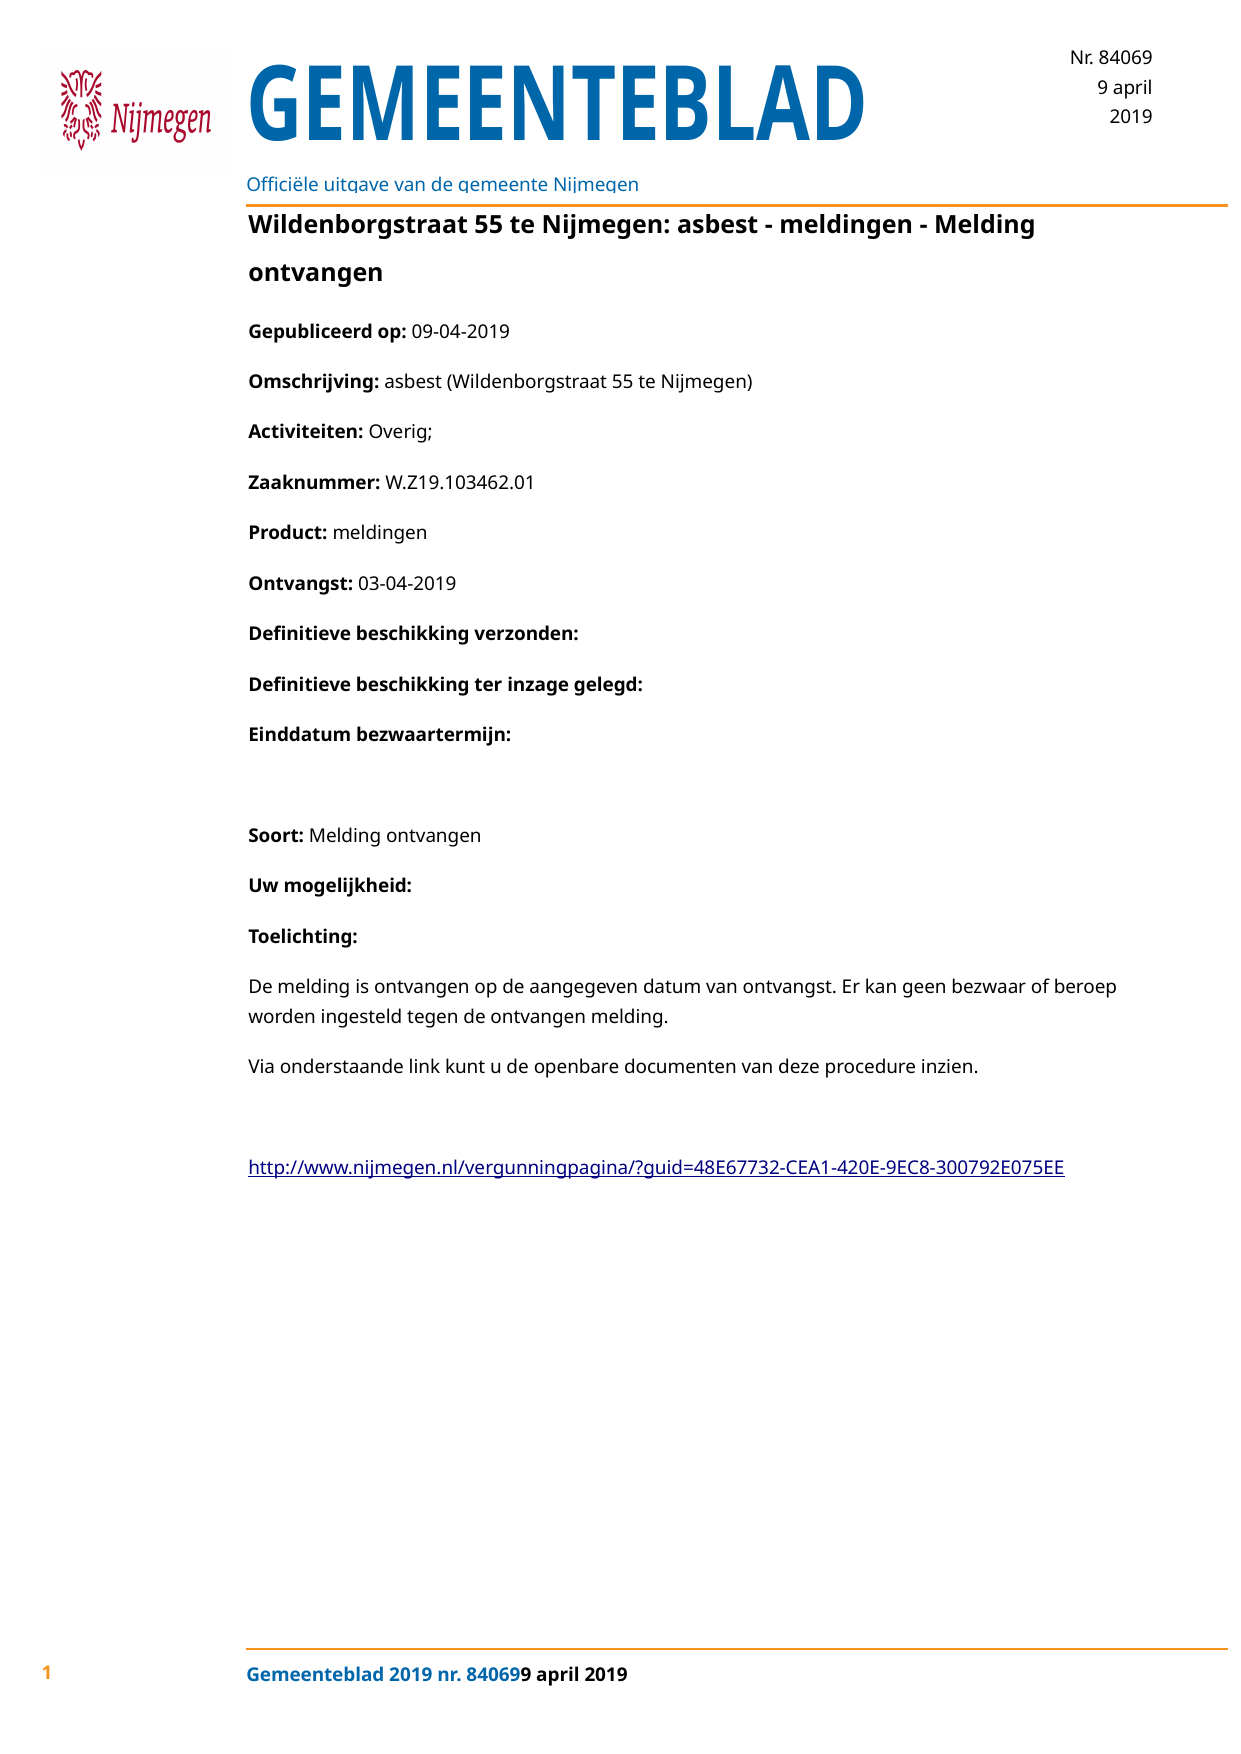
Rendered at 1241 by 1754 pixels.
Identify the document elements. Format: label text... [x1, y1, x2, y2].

text Via onderstaande link kunt u de openbare documenten van deze procedure inzien. [248, 1053, 1152, 1079]
picture [41, 47, 231, 172]
text Einddatum bezwaartermijn: [248, 721, 1152, 747]
text Uw mogelijkheid: [248, 872, 1152, 898]
text Ontvangst: 03-04-2019 [248, 570, 1152, 596]
text Toelichting: [248, 923, 1152, 949]
text Omschrijving: asbest (Wildenborgstraat 55 te Nijmegen) [248, 368, 1152, 394]
text Definitieve beschikking verzonden: [248, 620, 1152, 646]
text Product: meldingen [248, 519, 1152, 545]
text Activiteiten: Overig; [248, 419, 1152, 444]
text Gepubliceerd op: 09-04-2019 [248, 318, 1152, 344]
text Zaaknummer: W.Z19.103462.01 [248, 469, 1152, 495]
text Definitieve beschikking ter inzage gelegd: [248, 671, 1152, 697]
text De melding is ontvangen op de aangegeven datum van ontvangst. Er kan geen bezwaar of beroep worden ingesteld tegen de ontvangen melding. [248, 973, 1152, 1029]
text http://www.nijmegen.nl/vergunningpagina/?guid=48E67732-CEA1-420E-9EC8-300792E075EE [248, 1154, 1152, 1180]
text Soort: Melding ontvangen [248, 822, 1152, 848]
text Wildenborgstraat 55 te Nijmegen: asbest - meldingen - Melding ontvangen [248, 207, 1152, 288]
